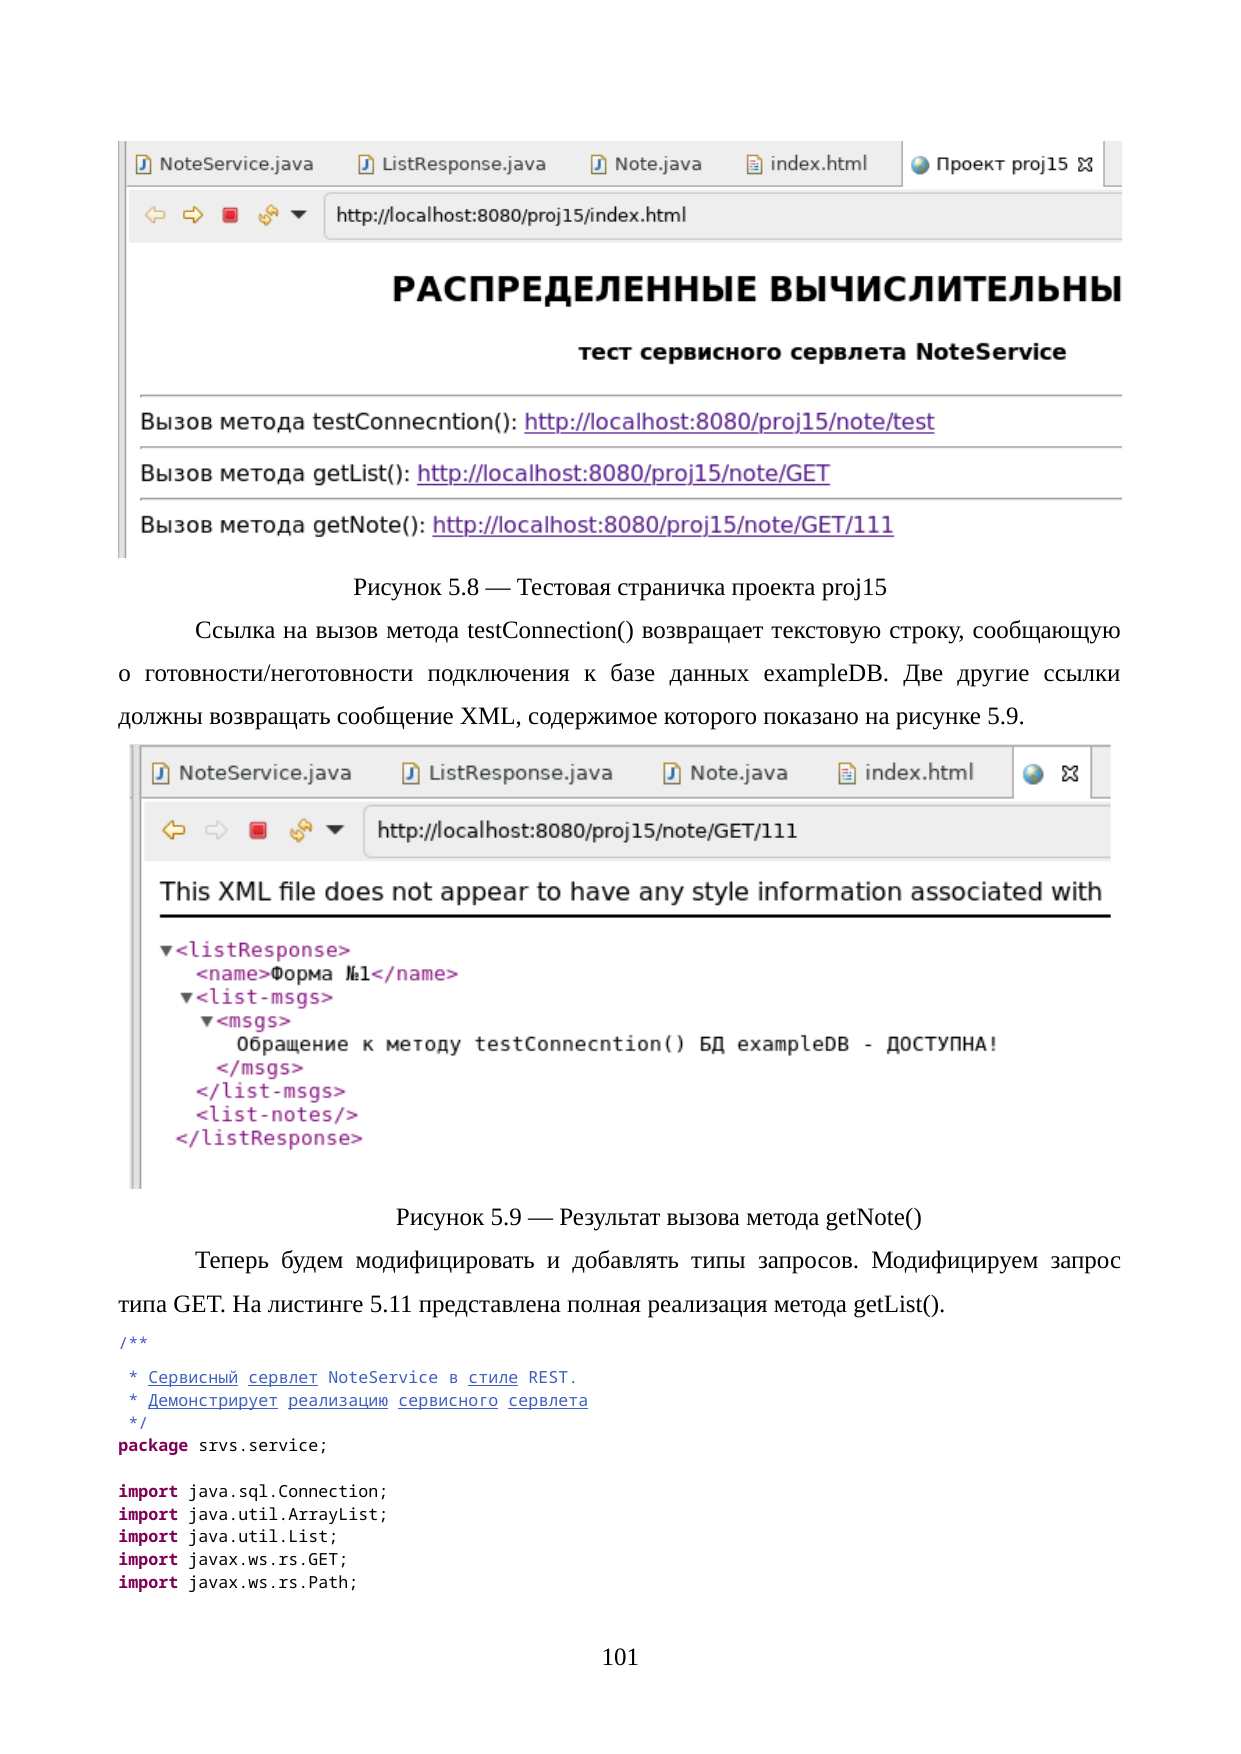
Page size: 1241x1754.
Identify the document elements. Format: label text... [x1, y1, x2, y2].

text import java.util.ArrayList; [118, 1502, 1122, 1525]
text * Демонстрирует реализацию сервисного сервлета [118, 1389, 1122, 1411]
text Рисунок 5.9 — Результат вызова метода getNote() [118, 1189, 1122, 1231]
picture [118, 141, 1123, 558]
picture [129, 744, 1111, 1189]
text import javax.ws.rs.Path; [118, 1570, 1122, 1593]
text package srvs.service; [118, 1434, 1122, 1457]
text * Сервисный сервлет NoteService в стиле REST. [118, 1366, 1122, 1389]
text */ [118, 1411, 1122, 1434]
text import javax.ws.rs.GET; [118, 1548, 1122, 1570]
text import java.sql.Connection; [118, 1479, 1122, 1502]
text Рисунок 5.8 — Тестовая страничка проекта proj15 [118, 558, 1122, 601]
text Ссылка на вызов метода testConnection() возвращает текстовую строку, сообщающую о готовности/неготовности подключения к базе данных exampleDB. Две другие ссылки должны возвращать сообщение XML, содержимое которого показано на рисунке 5.9. [118, 615, 1122, 730]
text Теперь будем модифицировать и добавлять типы запросов. Модифицируем запрос типа GET. На листинге 5.11 представлена полная реализация метода getList(). [118, 1246, 1122, 1317]
text /** [118, 1332, 1122, 1354]
text import java.util.List; [118, 1525, 1122, 1548]
